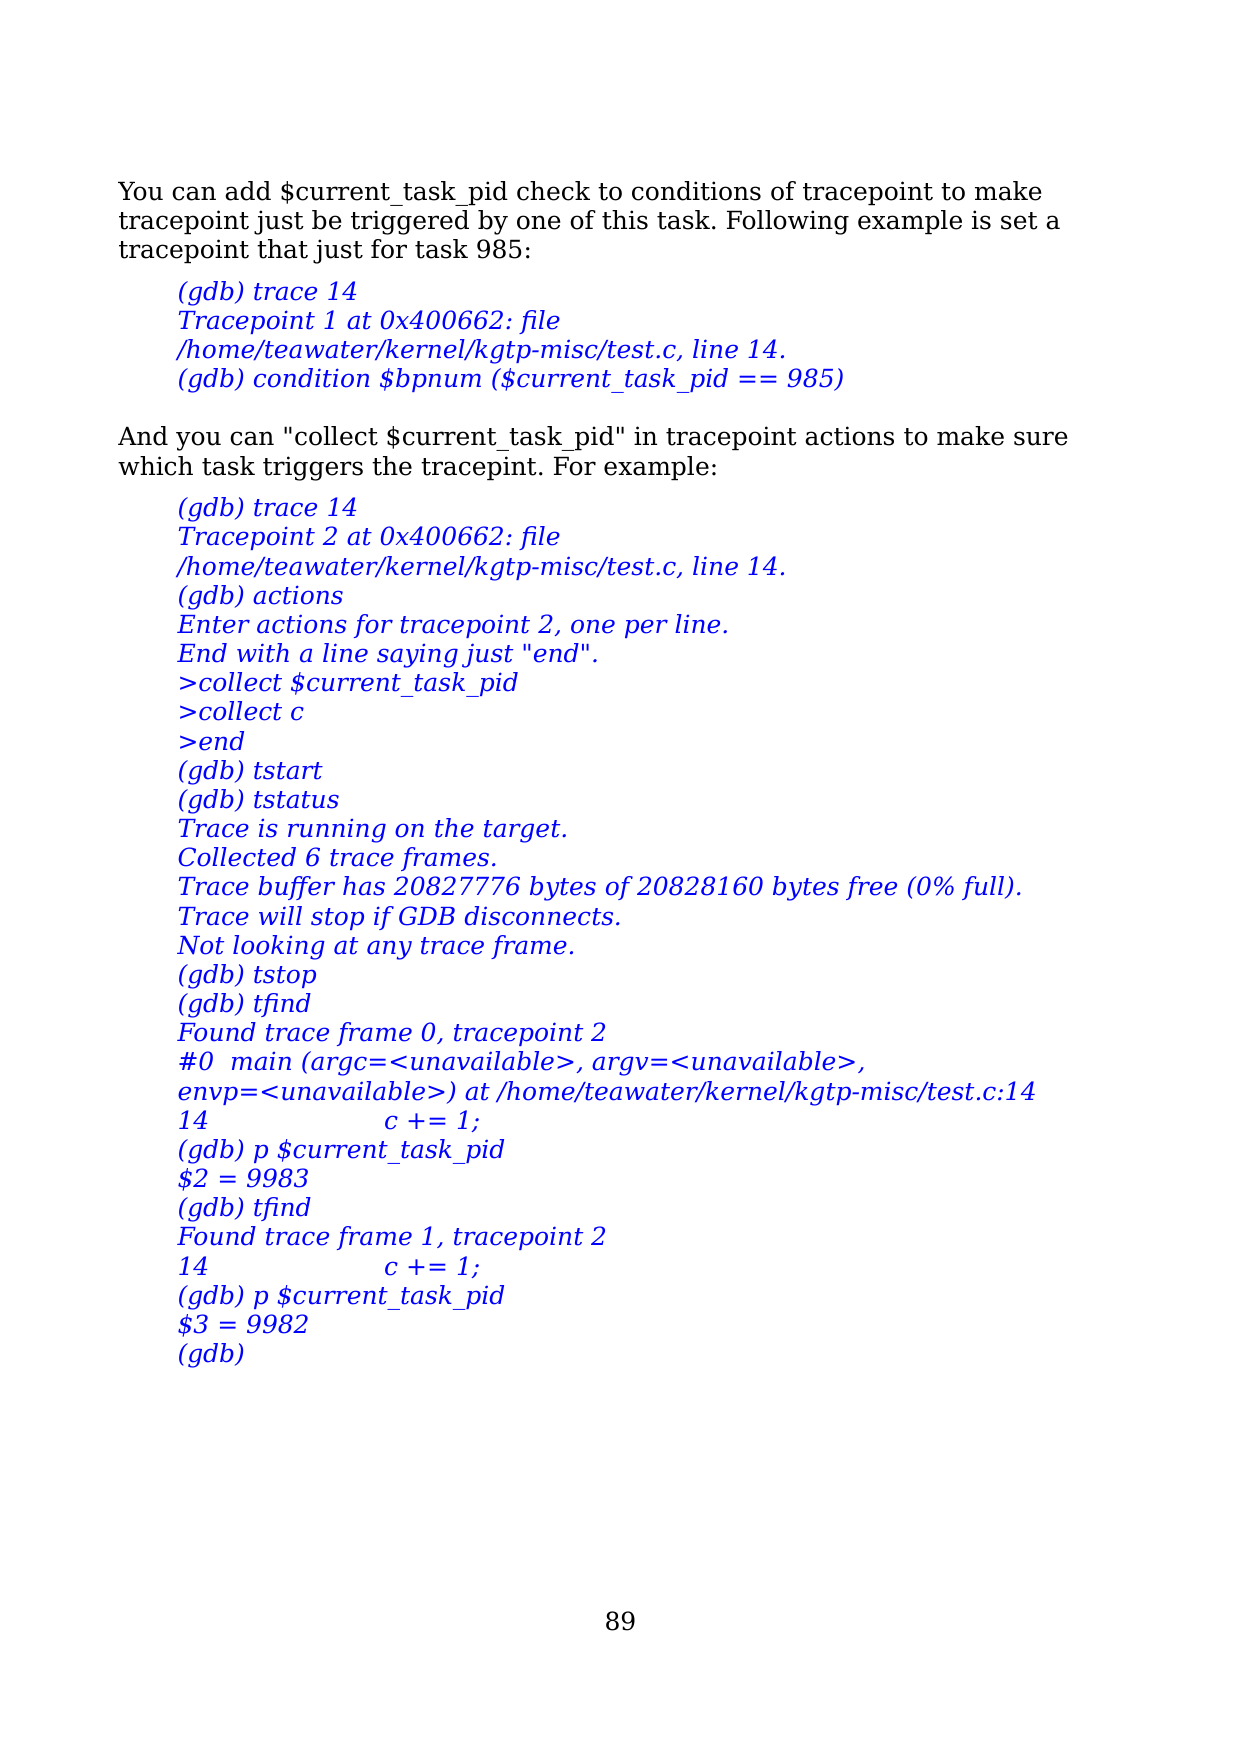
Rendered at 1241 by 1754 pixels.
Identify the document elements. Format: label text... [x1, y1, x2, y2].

text $3 = 9982 [177, 1310, 1063, 1339]
text (gdb) trace 14 [177, 277, 1063, 306]
text (gdb) [177, 1339, 1063, 1368]
text (gdb) trace 14 [177, 493, 1063, 523]
text (gdb) tstart [177, 756, 1063, 785]
text #0 main (argc=<unavailable>, argv=<unavailable>, envp=<unavailable>) at /home/teawater/kernel/kgtp-misc/test.c:14 [177, 1048, 1063, 1106]
text Found trace frame 0, tracepoint 2 [177, 1018, 1063, 1048]
text (gdb) tfind [177, 989, 1063, 1018]
text Trace will stop if GDB disconnects. [177, 902, 1063, 931]
text Collected 6 trace frames. [177, 843, 1063, 873]
text (gdb) p $current_task_pid [177, 1135, 1063, 1164]
text Trace is running on the target. [177, 814, 1063, 843]
text Trace buffer has 20827776 bytes of 20828160 bytes free (0% full). [177, 873, 1063, 902]
text $2 = 9983 [177, 1164, 1063, 1193]
text Found trace frame 1, tracepoint 2 [177, 1223, 1063, 1252]
text >end [177, 727, 1063, 756]
text End with a line saying just "end". [177, 639, 1063, 668]
text >collect c [177, 698, 1063, 727]
text (gdb) p $current_task_pid [177, 1281, 1063, 1310]
text 14 c += 1; [177, 1106, 1063, 1135]
text Enter actions for tracepoint 2, one per line. [177, 610, 1063, 639]
text (gdb) tstatus [177, 785, 1063, 814]
text (gdb) condition $bpnum ($current_task_pid == 985) [177, 364, 1063, 393]
text (gdb) tfind [177, 1193, 1063, 1223]
text Tracepoint 1 at 0x400662: file /home/teawater/kernel/kgtp-misc/test.c, line 14. [177, 306, 1063, 364]
text (gdb) tstop [177, 960, 1063, 989]
text >collect $current_task_pid [177, 668, 1063, 698]
text 14 c += 1; [177, 1252, 1063, 1281]
text Not looking at any trace frame. [177, 931, 1063, 960]
text Tracepoint 2 at 0x400662: file /home/teawater/kernel/kgtp-misc/test.c, line 14. [177, 523, 1063, 581]
text And you can "collect $current_task_pid" in tracepoint actions to make sure which task triggers the tracepint. For example: [118, 423, 1122, 481]
text (gdb) actions [177, 581, 1063, 610]
text You can add $current_task_pid check to conditions of tracepoint to make tracepoint just be triggered by one of this task. Following example is set a tracepoint that just for task 985: [118, 177, 1122, 264]
